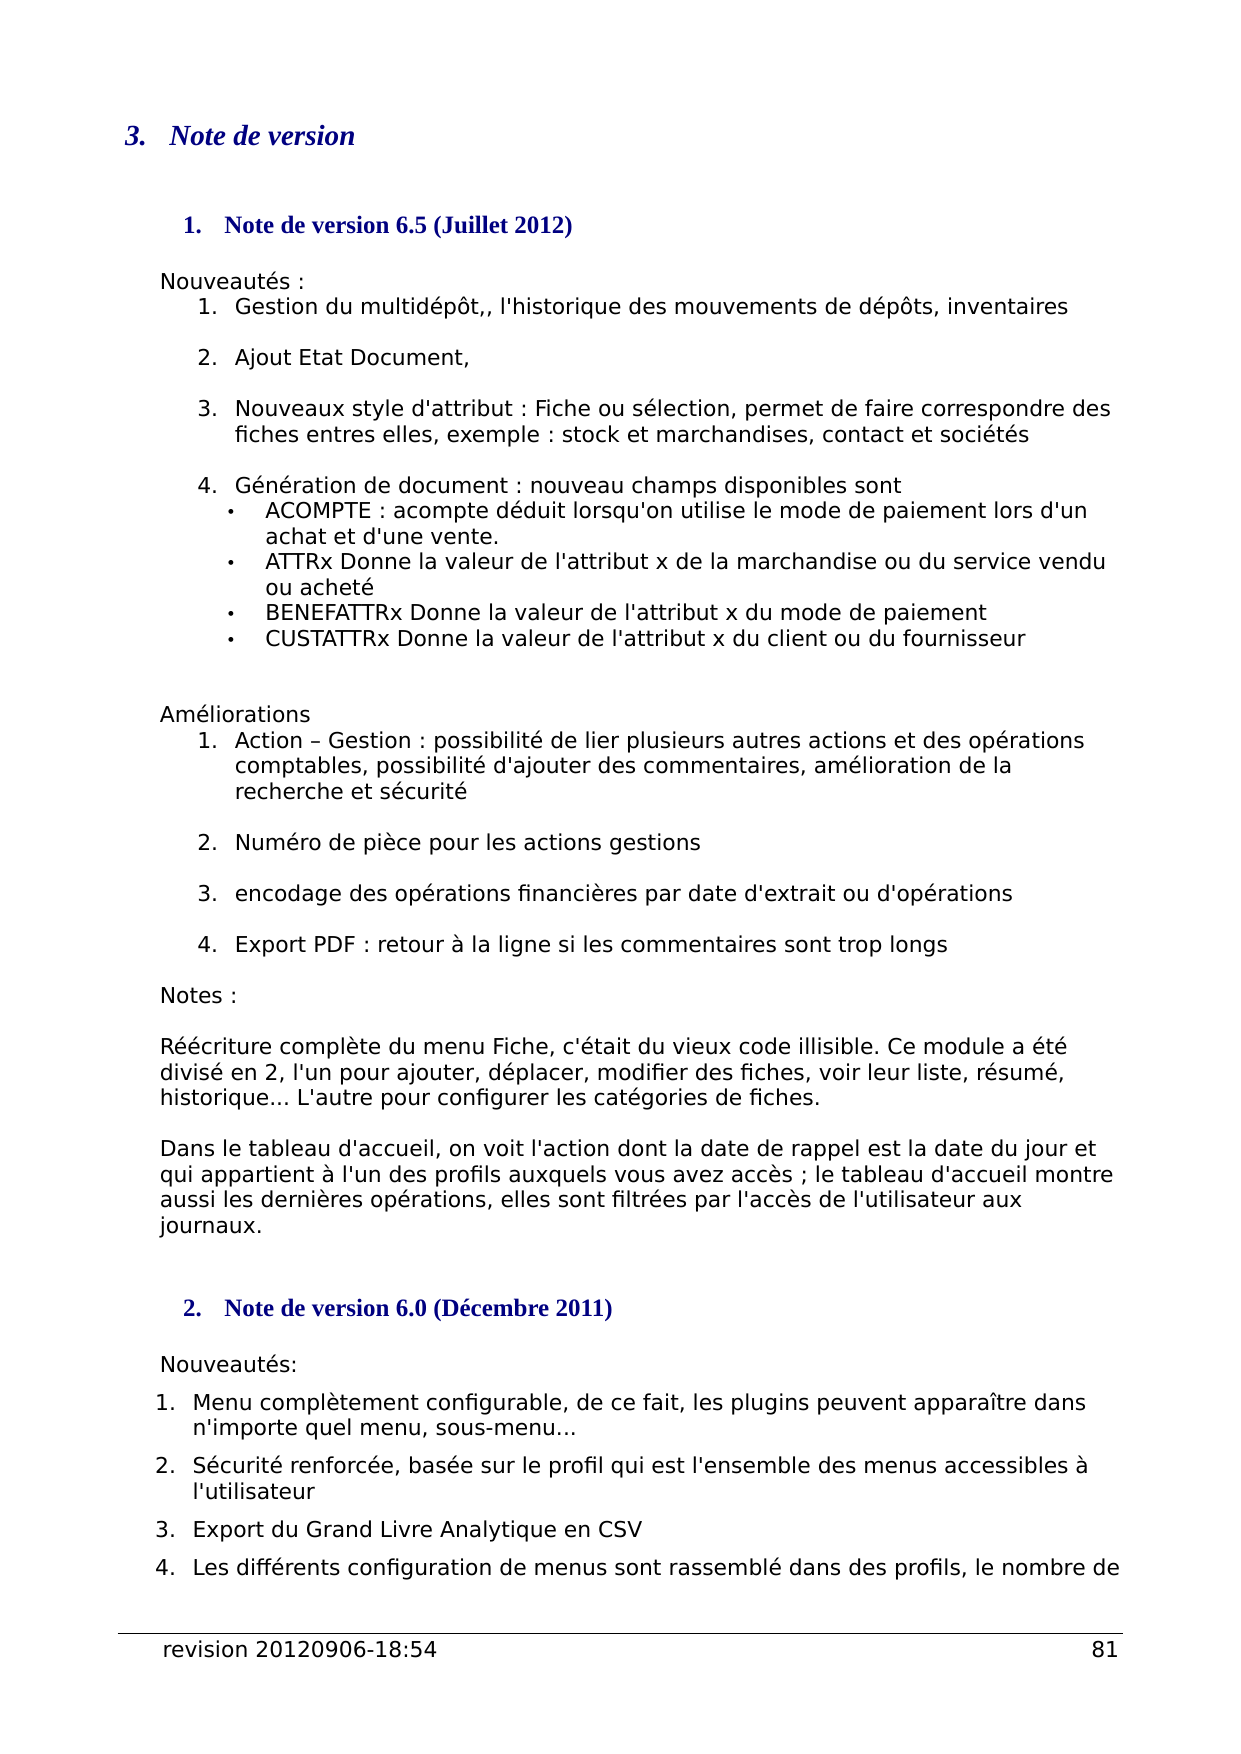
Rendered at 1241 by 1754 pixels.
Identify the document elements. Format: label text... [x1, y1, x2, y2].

text Nouveautés: [159, 1352, 1123, 1377]
list Génération de document : nouveau champs disponibles sont [197, 473, 1123, 498]
list Sécurité renforcée, basée sur le profil qui est l'ensemble des menus accessibles à l'utilisateur [155, 1453, 1123, 1504]
text Notes : [159, 983, 1123, 1009]
list ACOMPTE : acompte déduit lorsqu'on utilise le mode de paiement lors d'un achat et d'une vente. [228, 498, 1123, 549]
text Améliorations [159, 703, 1123, 728]
text Dans le tableau d'accueil, on voit l'action dont la date de rappel est la date du jour et qui appartient à l'un des profils auxquels vous avez accès ; le tableau d'accueil montre aussi les dernières opérations, elles sont filtrées par l'accès de l'utilisateur aux journaux. [159, 1136, 1123, 1238]
list Menu complètement configurable, de ce fait, les plugins peuvent apparaître dans n'importe quel menu, sous-menu... [155, 1390, 1123, 1441]
list Nouveaux style d'attribut : Fiche ou sélection, permet de faire correspondre des fiches entres elles, exemple : stock et marchandises, contact et sociétés [197, 396, 1123, 447]
subtitle Note de version 6.0 (Décembre 2011) [177, 1293, 1123, 1322]
list Numéro de pièce pour les actions gestions [197, 830, 1123, 856]
list BENEFATTRx Donne la valeur de l'attribut x du mode de paiement [228, 601, 1123, 626]
list Ajout Etat Document, [197, 345, 1123, 371]
list Action – Gestion : possibilité de lier plusieurs autres actions et des opérations comptables, possibilité d'ajouter des commentaires, amélioration de la recherche et sécurité [197, 728, 1123, 805]
text Réécriture complète du menu Fiche, c'était du vieux code illisible. Ce module a été divisé en 2, l'un pour ajouter, déplacer, modifier des fiches, voir leur liste, résumé, historique... L'autre pour configurer les catégories de fiches. [159, 1034, 1123, 1111]
list encodage des opérations financières par date d'extrait ou d'opérations [197, 881, 1123, 907]
list CUSTATTRx Donne la valeur de l'attribut x du client ou du fournisseur [228, 626, 1123, 652]
subtitle Note de version 6.5 (Juillet 2012) [177, 211, 1123, 239]
subtitle Note de version [117, 118, 1123, 152]
text Nouveautés : [159, 269, 1123, 294]
list Export PDF : retour à la ligne si les commentaires sont trop longs [197, 932, 1123, 958]
list Gestion du multidépôt,, l'historique des mouvements de dépôts, inventaires [197, 294, 1123, 320]
list ATTRx Donne la valeur de l'attribut x de la marchandise ou du service vendu ou acheté [228, 549, 1123, 601]
list Export du Grand Livre Analytique en CSV [155, 1517, 1123, 1542]
list Les différents configuration de menus sont rassemblé dans des profils, le nombre de [155, 1555, 1123, 1580]
